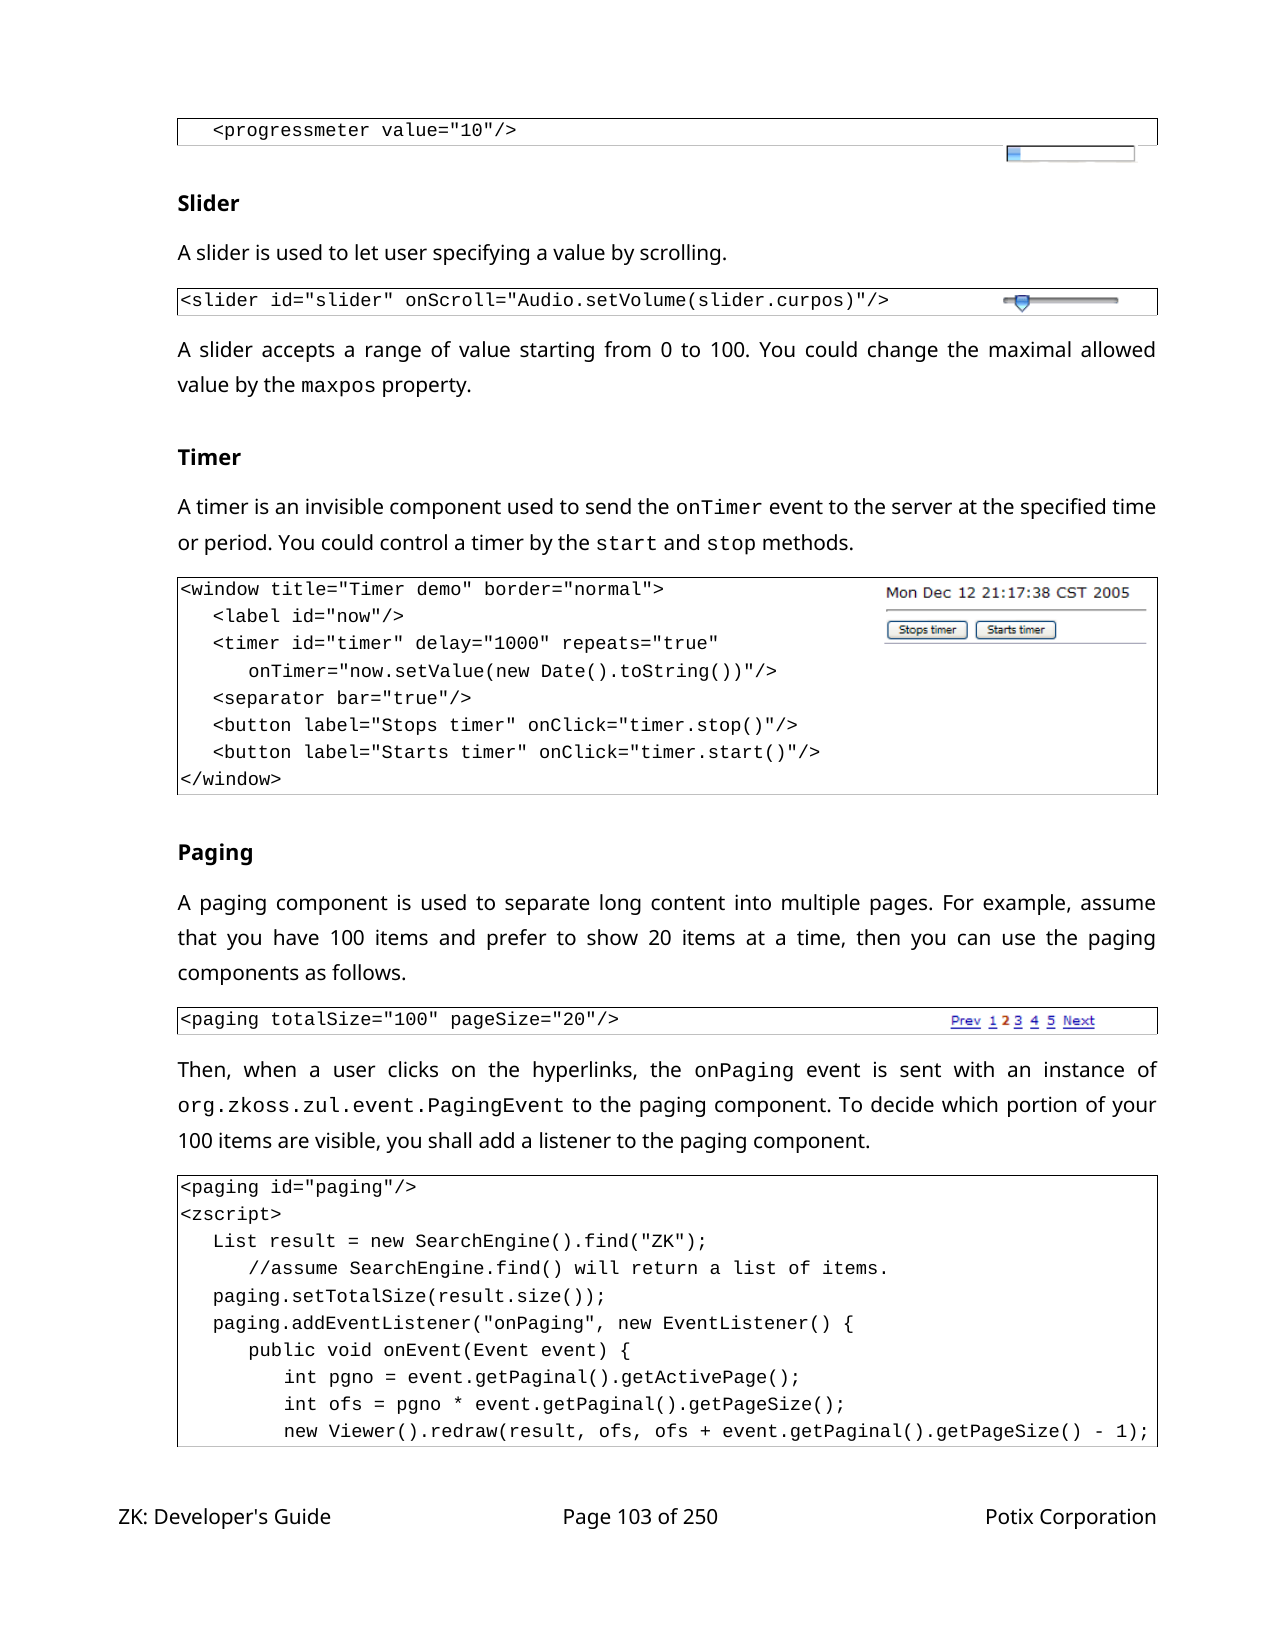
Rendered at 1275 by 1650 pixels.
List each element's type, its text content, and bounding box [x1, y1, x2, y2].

text A slider is used to let user specifying a value by scrolling. [177, 238, 1157, 267]
picture [947, 1008, 1100, 1033]
text Then, when a user clicks on the hyperlinks, the onPaging event is sent with an instance of org.zkoss.zul.event.PagingEvent to the paging component. To decide which portion of your 100 items are visible, you shall add a listener to the paging component. [177, 1055, 1157, 1154]
text <button label="Stops timer" onClick="timer.stop()"/> [178, 713, 1157, 737]
text A slider accepts a range of value starting from 0 to 100. You could change the maximal allowed value by the maxpos property. [177, 335, 1157, 399]
picture [1001, 294, 1123, 313]
picture [884, 584, 1147, 644]
subtitle Paging [177, 837, 1157, 867]
text <label id="now"/> [178, 604, 884, 628]
text <button label="Starts timer" onClick="timer.start()"/> [178, 740, 1157, 764]
text A timer is an invisible component used to send the onTimer event to the server at the specified time or period. You could control a timer by the start and stop methods. [177, 492, 1157, 556]
text <separator bar="true"/> [178, 686, 1157, 710]
text List result = new SearchEngine().find("ZK"); [178, 1229, 1157, 1253]
text //assume SearchEngine.find() will return a list of items. [178, 1256, 1157, 1281]
text public void onEvent(Event event) { [178, 1338, 1157, 1362]
text int ofs = pgno * event.getPaginal().getPageSize(); [178, 1392, 1157, 1416]
text <zscript> [178, 1202, 1157, 1226]
subtitle Timer [177, 442, 1157, 472]
text int pgno = event.getPaginal().getActivePage(); [178, 1365, 1157, 1389]
subtitle Slider [177, 188, 1157, 218]
picture [1003, 143, 1138, 163]
text </window> [178, 767, 1157, 794]
text new Viewer().redraw(result, ofs, ofs + event.getPaginal().getPageSize() - 1); [178, 1419, 1157, 1446]
text paging.addEventListener("onPaging", new EventListener() { [178, 1311, 1157, 1335]
text <paging totalSize="100" pageSize="20"/> [178, 1008, 1157, 1034]
text A paging component is used to separate long content into multiple pages. For example, assume that you have 100 items and prefer to show 20 items at a time, then you can use the paging components as follows. [177, 888, 1157, 986]
text paging.setTotalSize(result.size()); [178, 1283, 1157, 1308]
text <slider id="slider" onScroll="Audio.setVolume(slider.curpos)"/> [178, 289, 1157, 315]
text <paging id="paging"/> [178, 1176, 1157, 1199]
text <window title="Timer demo" border="normal"> [178, 578, 1157, 601]
text <timer id="timer" delay="1000" repeats="true" [178, 631, 1157, 656]
text onTimer="now.setValue(new Date().toString())"/> [178, 658, 1157, 683]
text <progressmeter value="10"/> [178, 119, 1157, 145]
